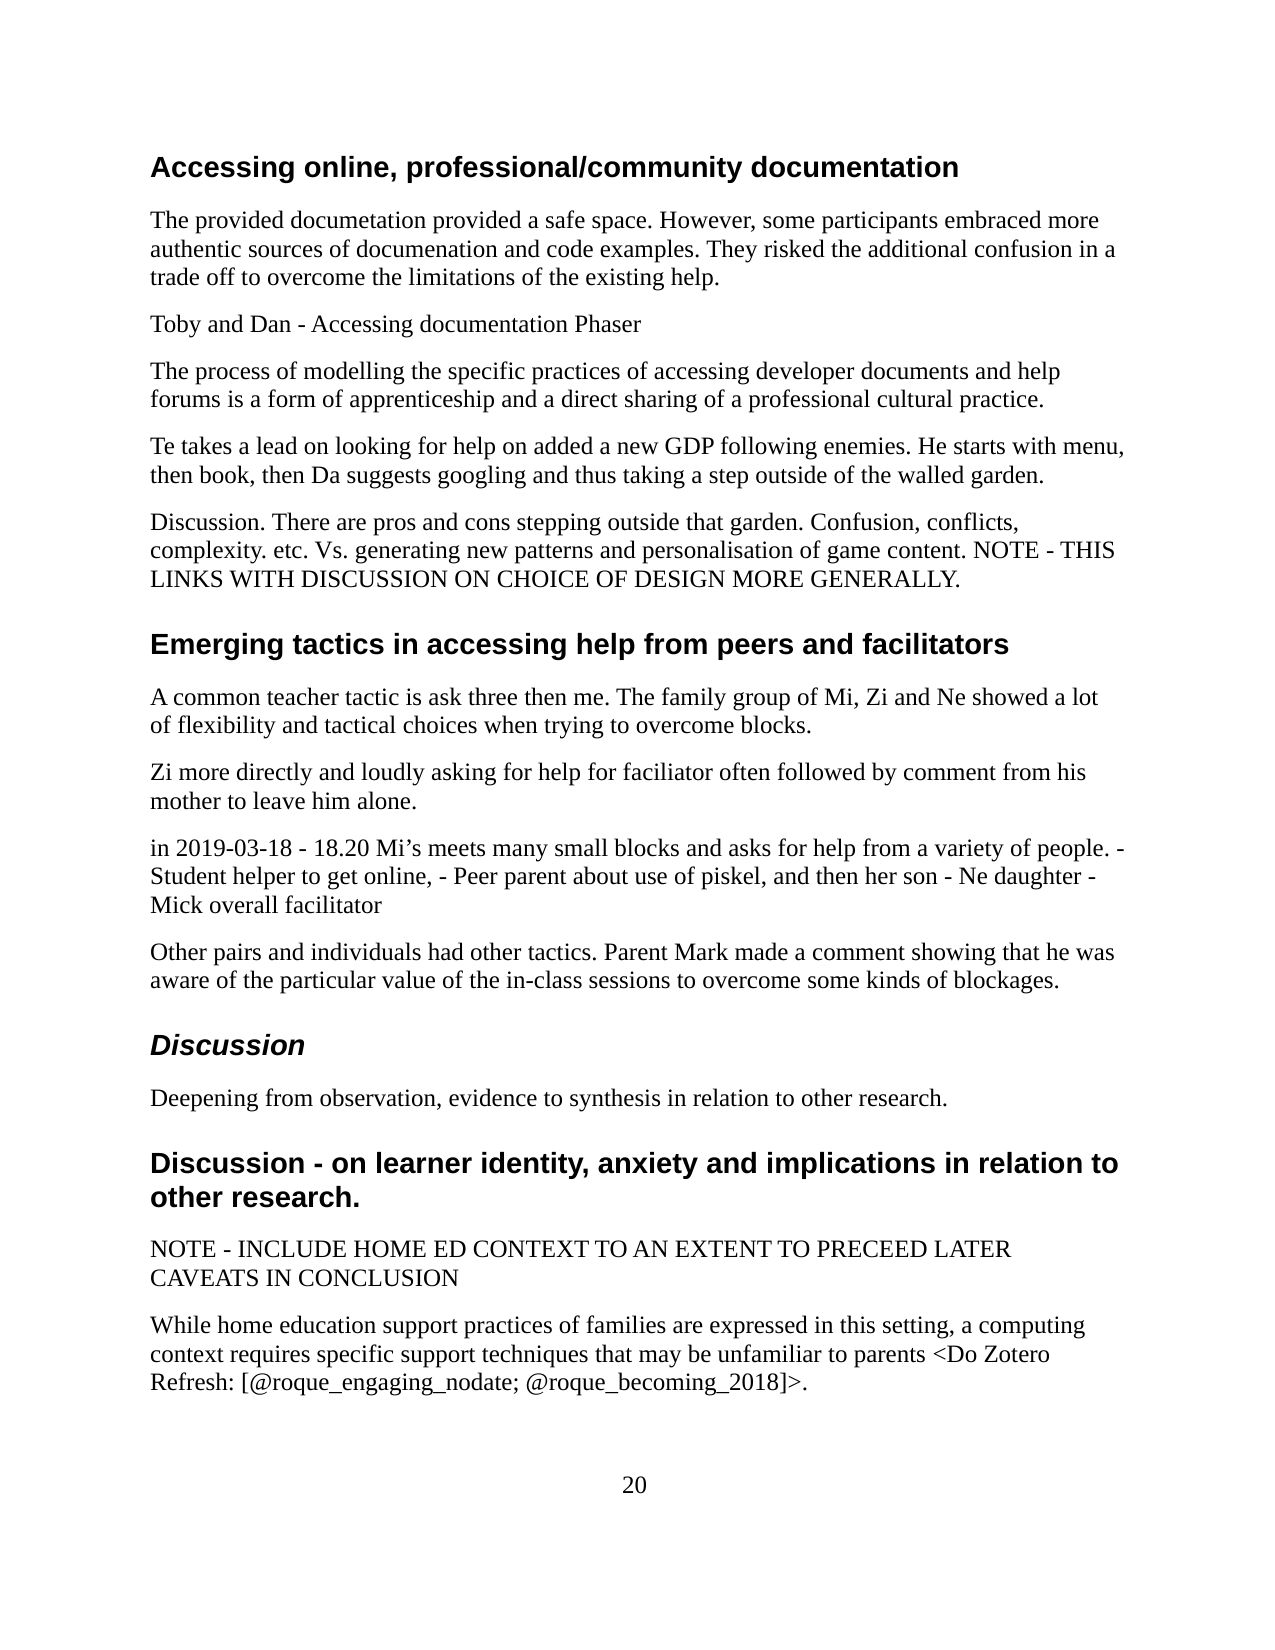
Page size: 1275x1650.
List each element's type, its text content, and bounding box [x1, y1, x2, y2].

text NOTE - INCLUDE HOME ED CONTEXT TO AN EXTENT TO PRECEED LATER CAVEATS IN CONCLUSION [150, 1234, 1125, 1292]
subtitle Discussion - on learner identity, anxiety and implications in relation to other research. [150, 1146, 1125, 1213]
text The process of modelling the specific practices of accessing developer documents and help forums is a form of apprenticeship and a direct sharing of a professional cultural practice. [150, 356, 1125, 413]
text Te takes a lead on looking for help on added a new GDP following enemies. He starts with menu, then book, then Da suggests googling and thus taking a step outside of the walled garden. [150, 431, 1125, 489]
text Deepening from observation, evidence to synthesis in relation to other research. [150, 1083, 1125, 1112]
subtitle Discussion [150, 1028, 1125, 1062]
text Discussion. There are pros and cons stepping outside that garden. Confusion, conflicts, complexity. etc. Vs. generating new patterns and personalisation of game content. NOTE - THIS LINKS WITH DISCUSSION ON CHOICE OF DESIGN MORE GENERALLY. [150, 507, 1125, 593]
text The provided documetation provided a safe space. However, some participants embraced more authentic sources of documenation and code examples. They risked the additional confusion in a trade off to overcome the limitations of the existing help. [150, 205, 1125, 291]
text Toby and Dan - Accessing documentation Phaser [150, 309, 1125, 338]
text Other pairs and individuals had other tactics. Parent Mark made a comment showing that he was aware of the particular value of the in-class sessions to overcome some kinds of blockages. [150, 937, 1125, 994]
text While home education support practices of families are expressed in this setting, a computing context requires specific support techniques that may be unfamiliar to parents <Do Zotero Refresh: [@roque_engaging_nodate; @roque_becoming_2018]>. [150, 1310, 1125, 1396]
text in 2019-03-18 - 18.20 Mi’s meets many small blocks and asks for help from a variety of people. - Student helper to get online, - Peer parent about use of piskel, and then her son - Ne daughter - Mick overall facilitator [150, 833, 1125, 919]
subtitle Accessing online, professional/community documentation [150, 150, 1125, 183]
text A common teacher tactic is ask three then me. The family group of Mi, Zi and Ne showed a lot of flexibility and tactical choices when trying to overcome blocks. [150, 682, 1125, 739]
text Zi more directly and loudly asking for help for faciliator often followed by comment from his mother to leave him alone. [150, 757, 1125, 815]
subtitle Emerging tactics in accessing help from peers and facilitators [150, 627, 1125, 660]
